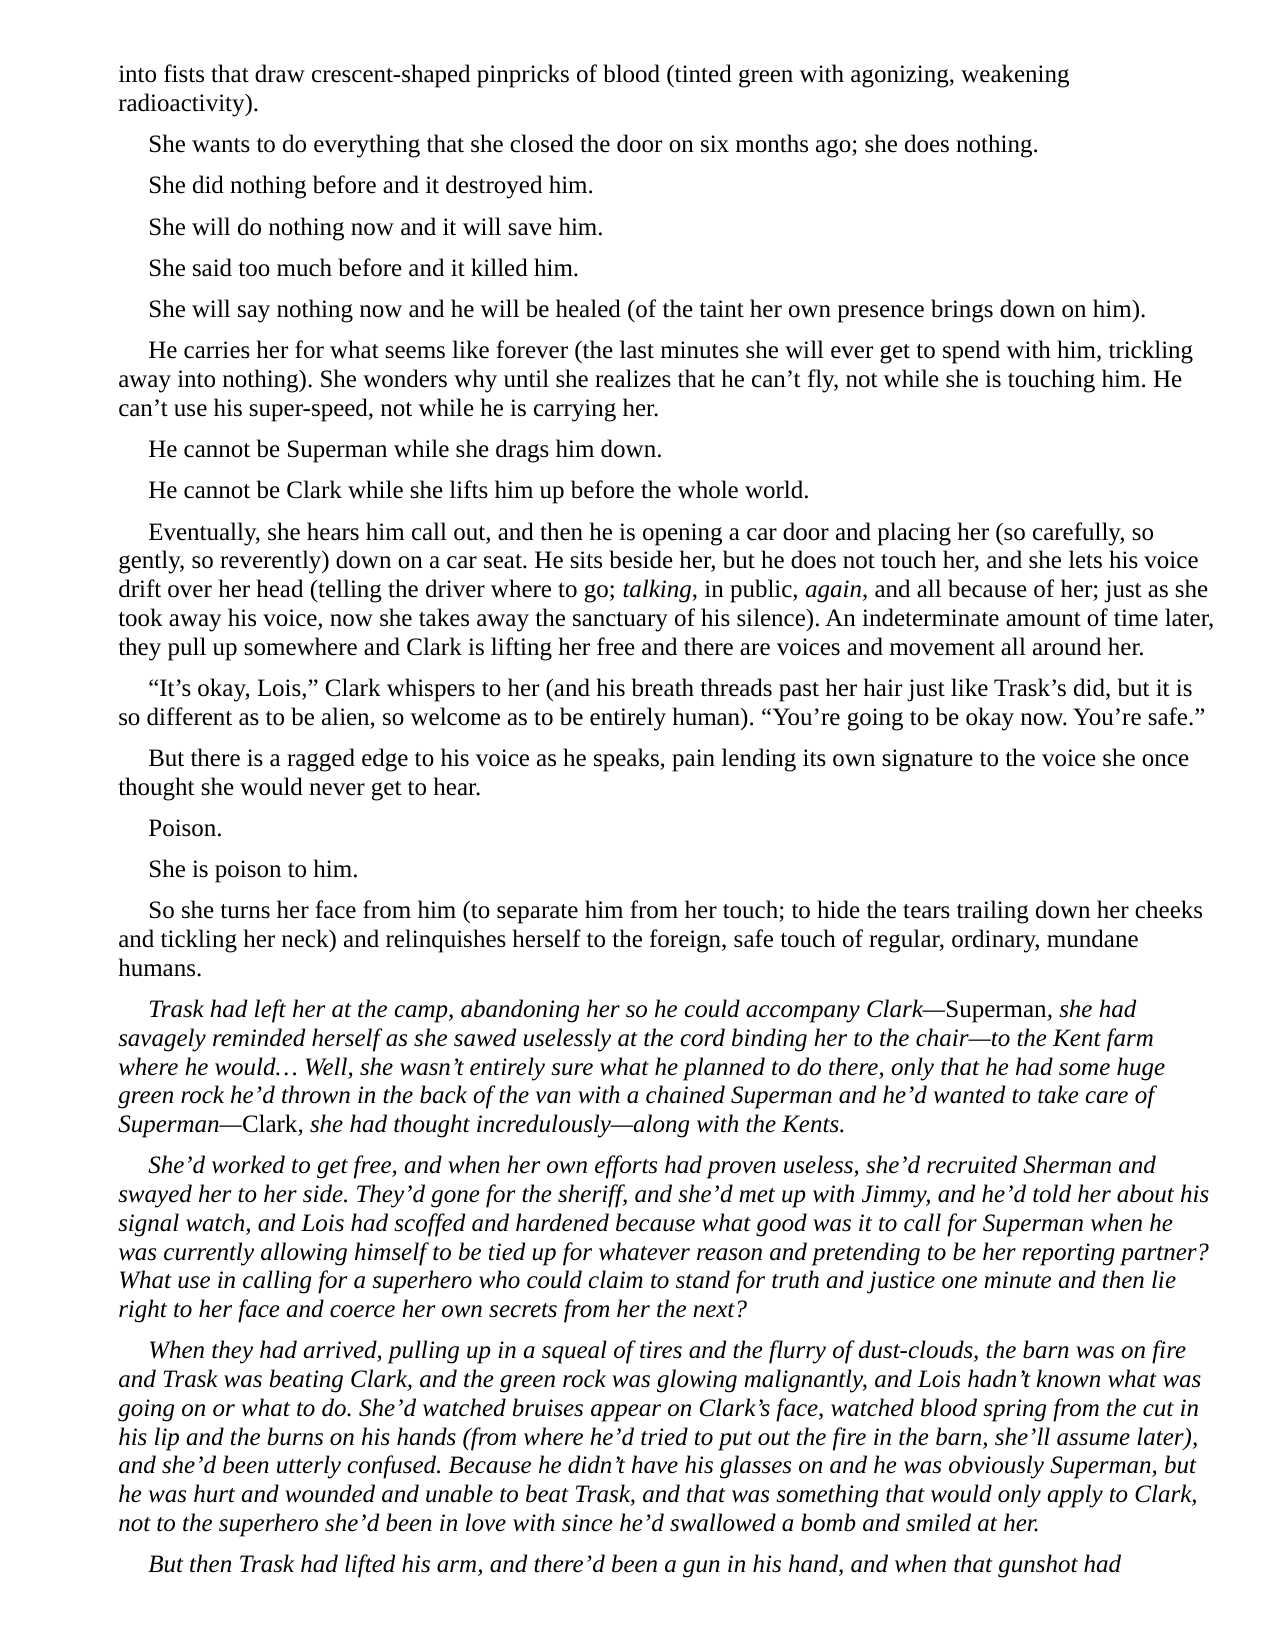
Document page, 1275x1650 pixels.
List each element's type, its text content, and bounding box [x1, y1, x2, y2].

text “It’s okay, Lois,” Clark whispers to her (and his breath threads past her hair just like Trask’s did, but it is so different as to be alien, so welcome as to be entirely human). “You’re going to be okay now. You’re safe.” [118, 673, 1216, 730]
text Trask had left her at the camp, abandoning her so he could accompany Clark—Superman, she had savagely reminded herself as she sawed uselessly at the cord binding her to the chair—to the Kent farm where he would… Well, she wasn’t entirely sure what he planned to do there, only that he had some huge green rock he’d thrown in the back of the van with a chained Superman and he’d wanted to take care of Superman—Clark, she had thought incredulously—along with the Kents. [118, 994, 1216, 1138]
text into fists that draw crescent-shaped pinpricks of blood (tinted green with agonizing, weakening radioactivity). [118, 59, 1216, 117]
text Eventually, she hears him call out, and then he is opening a car door and placing her (so carefully, so gently, so reverently) down on a car seat. He sits beside her, but he does not touch her, and she lets his voice drift over her head (telling the driver where to go; talking, in public, again, and all because of her; just as she took away his voice, now she takes away the sanctuary of his silence). An indeterminate amount of time later, they pull up somewhere and Clark is lifting her free and there are voices and movement all around her. [118, 517, 1216, 660]
text She said too much before and it killed him. [118, 253, 1216, 282]
text She did nothing before and it destroyed him. [118, 170, 1216, 199]
text But there is a ragged edge to his voice as he speaks, pain lending its own signature to the voice she once thought she would never get to hear. [118, 743, 1216, 800]
text She wants to do everything that she closed the door on six months ago; she does nothing. [118, 129, 1216, 158]
text She is poison to him. [118, 854, 1216, 883]
text So she turns her face from him (to separate him from her touch; to hide the tears trailing down her cheeks and tickling her neck) and relinquishes herself to the foreign, safe touch of regular, ordinary, mundane humans. [118, 895, 1216, 982]
text She will say nothing now and he will be healed (of the taint her own presence brings down on him). [118, 294, 1216, 323]
text Poison. [118, 813, 1216, 842]
text She’d worked to get free, and when her own efforts had proven useless, she’d recruited Sherman and swayed her to her side. They’d gone for the sheriff, and she’d met up with Jimmy, and he’d told her about his signal watch, and Lois had scoffed and hardened because what good was it to call for Superman when he was currently allowing himself to be tied up for whatever reason and pretending to be her reporting partner? What use in calling for a superhero who could claim to stand for truth and justice one minute and then lie right to her face and coerce her own secrets from her the next? [118, 1150, 1216, 1323]
text He cannot be Superman while she drags him down. [118, 434, 1216, 463]
text He cannot be Clark while she lifts him up before the whole world. [118, 475, 1216, 504]
text When they had arrived, pulling up in a squeal of tires and the flurry of dust-clouds, the barn was on fire and Trask was beating Clark, and the green rock was glowing malignantly, and Lois hadn’t known what was going on or what to do. She’d watched bruises appear on Clark’s face, watched blood spring from the cut in his lip and the burns on his hands (from where he’d tried to put out the fire in the barn, she’ll assume later), and she’d been utterly confused. Because he didn’t have his glasses on and he was obviously Superman, but he was hurt and wounded and unable to beat Trask, and that was something that would only apply to Clark, not to the superhero she’d been in love with since he’d swallowed a bomb and smiled at her. [118, 1335, 1216, 1537]
text He carries her for what seems like forever (the last minutes she will ever get to spend with him, trickling away into nothing). She wonders why until she realizes that he can’t fly, not while she is touching him. He can’t use his super-speed, not while he is carrying her. [118, 335, 1216, 422]
text She will do nothing now and it will save him. [118, 212, 1216, 240]
text But then Trask had lifted his arm, and there’d been a gun in his hand, and when that gunshot had [118, 1549, 1216, 1578]
